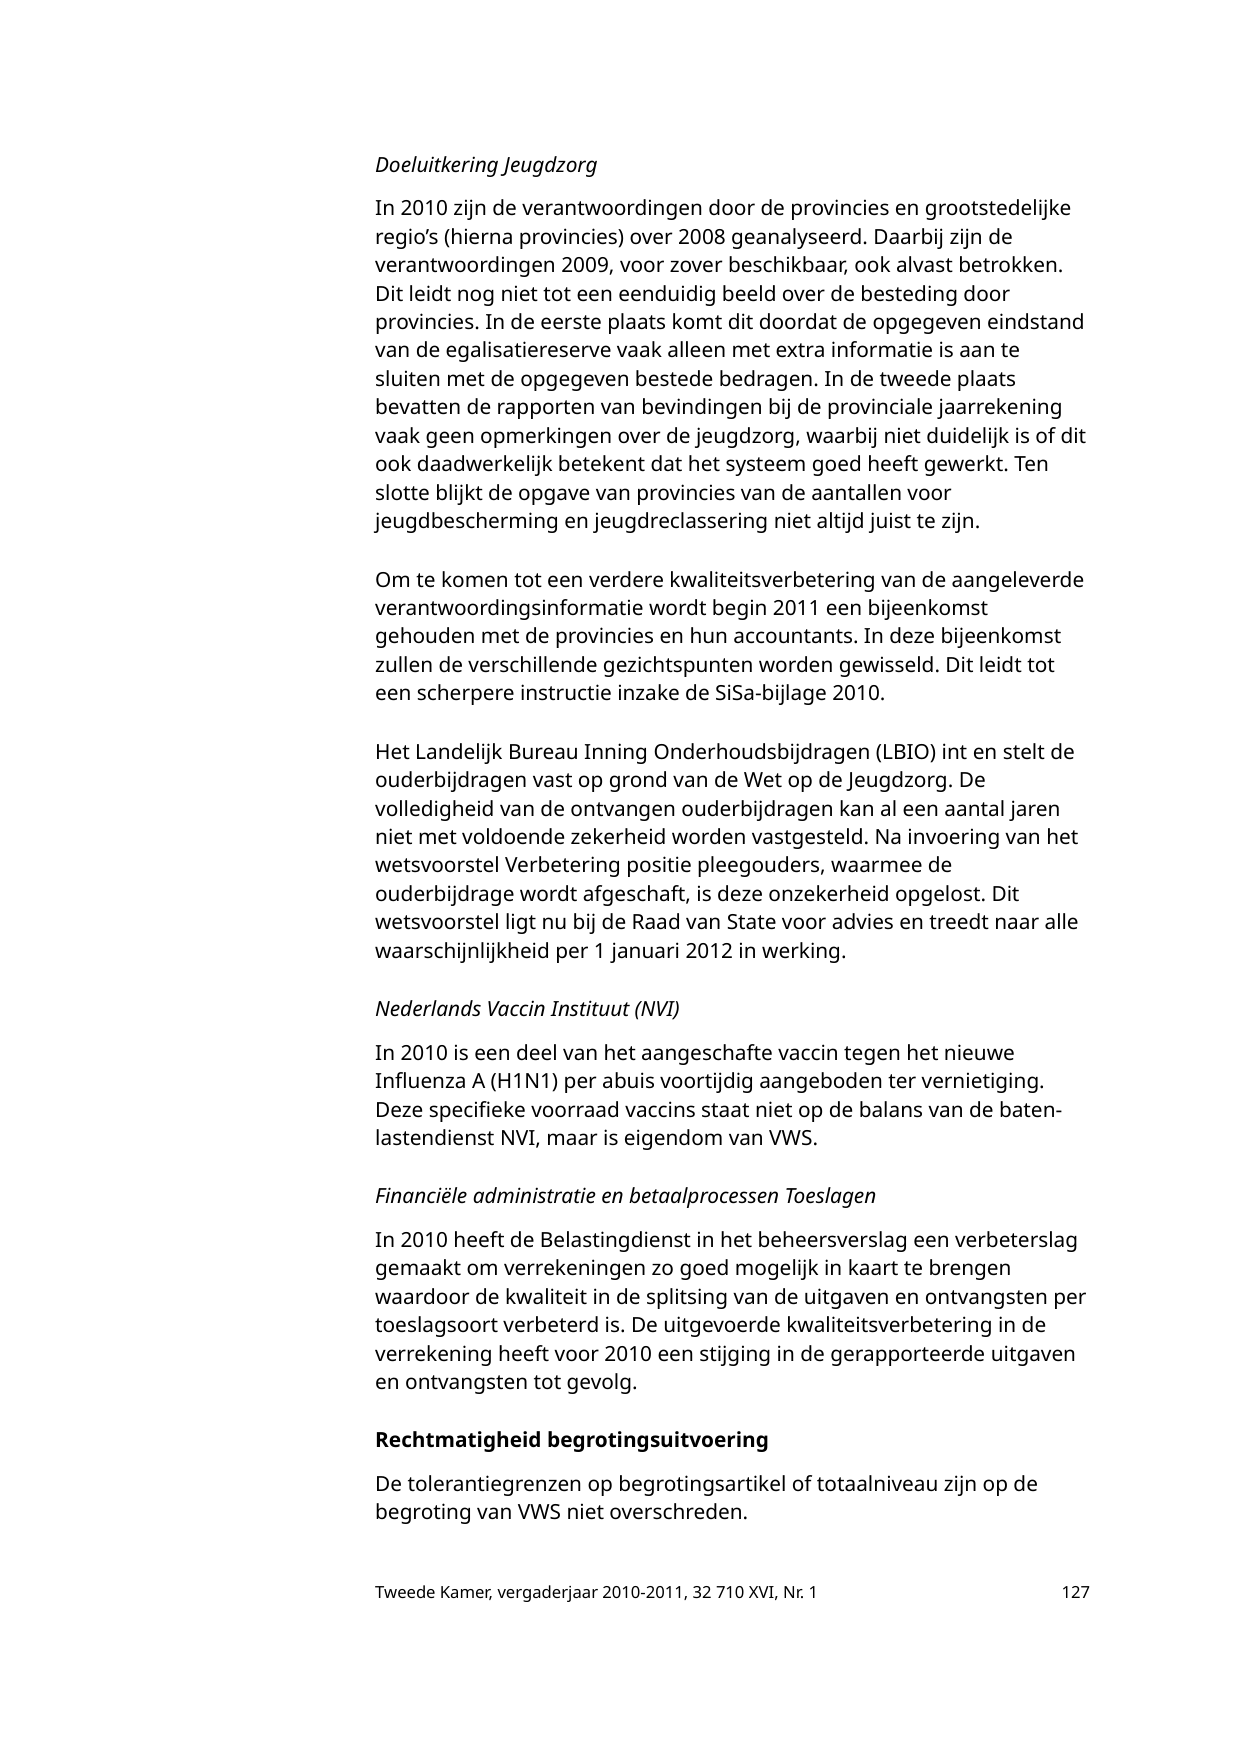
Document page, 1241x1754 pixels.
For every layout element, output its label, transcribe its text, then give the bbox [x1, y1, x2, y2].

text Om te komen tot een verdere kwaliteitsverbetering van de aangeleverde verantwoordingsinformatie wordt begin 2011 een bijeenkomst gehouden met de provincies en hun accountants. In deze bijeenkomst zullen de verschillende gezichtspunten worden gewisseld. Dit leidt tot een scherpere instructie inzake de SiSa-bijlage 2010. [375, 565, 1090, 707]
text In 2010 heeft de Belastingdienst in het beheersverslag een verbeterslag gemaakt om verrekeningen zo goed mogelijk in kaart te brengen waardoor de kwaliteit in de splitsing van de uitgaven en ontvangsten per toeslagsoort verbeterd is. De uitgevoerde kwaliteitsverbetering in de verrekening heeft voor 2010 een stijging in de gerapporteerde uitgaven en ontvangsten tot gevolg. [375, 1225, 1090, 1396]
text Rechtmatigheid begrotingsuitvoering [375, 1426, 1090, 1454]
text Het Landelijk Bureau Inning Onderhoudsbijdragen (LBIO) int en stelt de ouderbijdragen vast op grond van de Wet op de Jeugdzorg. De volledigheid van de ontvangen ouderbijdragen kan al een aantal jaren niet met voldoende zekerheid worden vastgesteld. Na invoering van het wetsvoorstel Verbetering positie pleegouders, waarmee de ouderbijdrage wordt afgeschaft, is deze onzekerheid opgelost. Dit wetsvoorstel ligt nu bij de Raad van State voor advies en treedt naar alle waarschijnlijkheid per 1 januari 2012 in werking. [375, 737, 1090, 964]
text Nederlands Vaccin Instituut (NVI) [375, 994, 1090, 1023]
text In 2010 zijn de verantwoordingen door de provincies en grootstedelijke regio’s (hierna provincies) over 2008 geanalyseerd. Daarbij zijn de verantwoordingen 2009, voor zover beschikbaar, ook alvast betrokken. Dit leidt nog niet tot een eenduidig beeld over de besteding door provincies. In de eerste plaats komt dit doordat de opgegeven eindstand van de egalisatiereserve vaak alleen met extra informatie is aan te sluiten met de opgegeven bestede bedragen. In de tweede plaats bevatten de rapporten van bevindingen bij de provinciale jaarrekening vaak geen opmerkingen over de jeugdzorg, waarbij niet duidelijk is of dit ook daadwerkelijk betekent dat het systeem goed heeft gewerkt. Ten slotte blijkt de opgave van provincies van de aantallen voor jeugdbescherming en jeugdreclassering niet altijd juist te zijn. [375, 193, 1090, 535]
text De tolerantiegrenzen op begrotingsartikel of totaalniveau zijn op de begroting van VWS niet overschreden. [375, 1469, 1090, 1526]
text Financiële administratie en betaalprocessen Toeslagen [375, 1182, 1090, 1210]
text Doeluitkering Jeugdzorg [375, 150, 1090, 178]
text In 2010 is een deel van het aangeschafte vaccin tegen het nieuwe Influenza A (H1N1) per abuis voortijdig aangeboden ter vernietiging. Deze specifieke voorraad vaccins staat niet op de balans van de baten-lastendienst NVI, maar is eigendom van VWS. [375, 1038, 1090, 1152]
